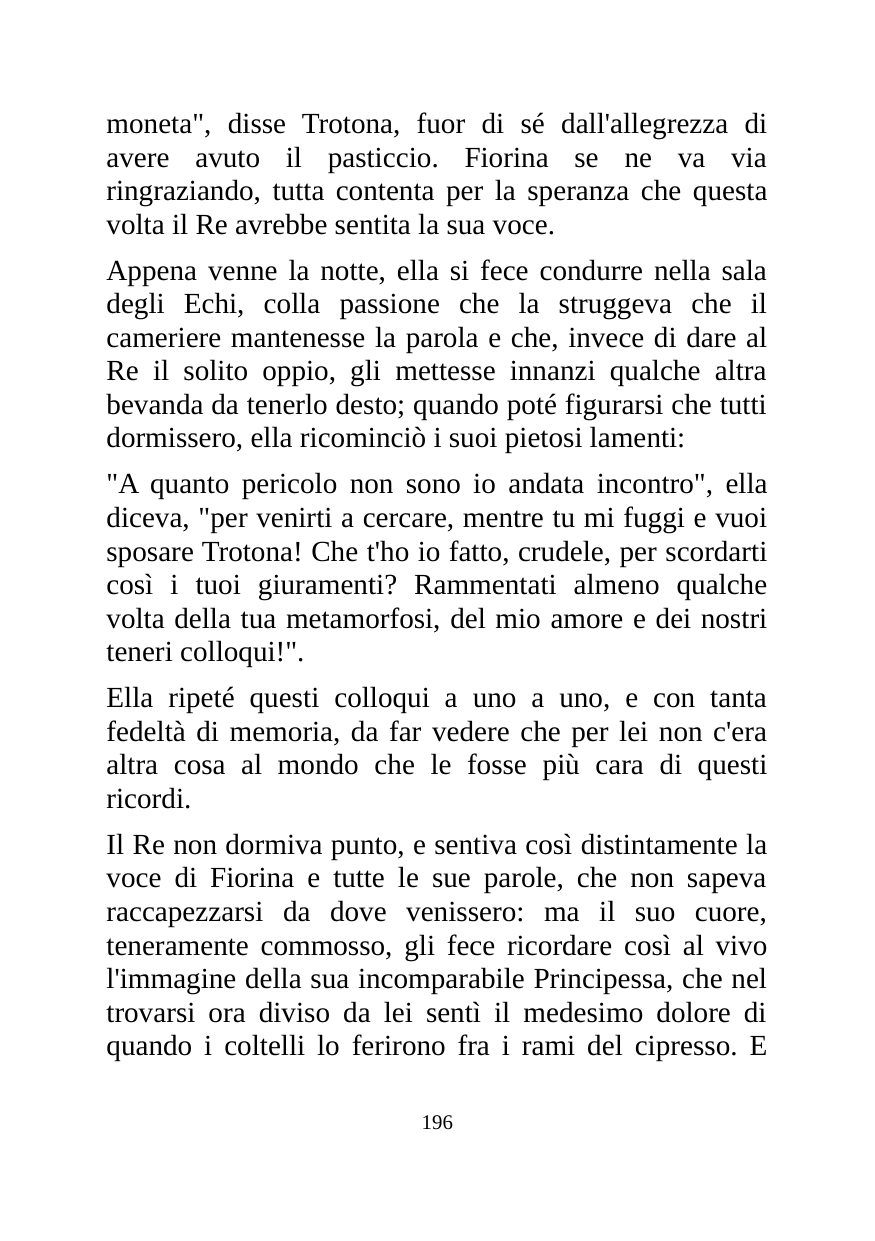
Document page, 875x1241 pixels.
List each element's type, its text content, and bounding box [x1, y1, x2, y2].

text Appena venne la notte, ella si fece condurre nella sala degli Echi, colla passione che la struggeva che il cameriere mantenesse la parola e che, invece di dare al Re il solito oppio, gli mettesse innanzi qualche altra bevanda da tenerlo desto; quando poté figurarsi che tutti dormissero, ella ricominciò i suoi pietosi lamenti: [106, 253, 768, 454]
text moneta", disse Trotona, fuor di sé dall'allegrezza di avere avuto il pasticcio. Fiorina se ne va via ringraziando, tutta contenta per la speranza che questa volta il Re avrebbe sentita la sua voce. [106, 106, 768, 240]
text Il Re non dormiva punto, e sentiva così distintamente la voce di Fiorina e tutte le sue parole, che non sapeva raccapezzarsi da dove venissero: ma il suo cuore, teneramente commosso, gli fece ricordare così al vivo l'immagine della sua incomparabile Principessa, che nel trovarsi ora diviso da lei sentì il medesimo dolore di quando i coltelli lo ferirono fra i rami del cipresso. E [106, 827, 768, 1062]
text "A quanto pericolo non sono io andata incontro", ella diceva, "per venirti a cercare, mentre tu mi fuggi e vuoi sposare Trotona! Che t'ho io fatto, crudele, per scordarti così i tuoi giuramenti? Rammentati almeno qualche volta della tua metamorfosi, del mio amore e dei nostri teneri colloqui!". [106, 467, 768, 668]
text Ella ripeté questi colloqui a uno a uno, e con tanta fedeltà di memoria, da far vedere che per lei non c'era altra cosa al mondo che le fosse più cara di questi ricordi. [106, 680, 768, 814]
